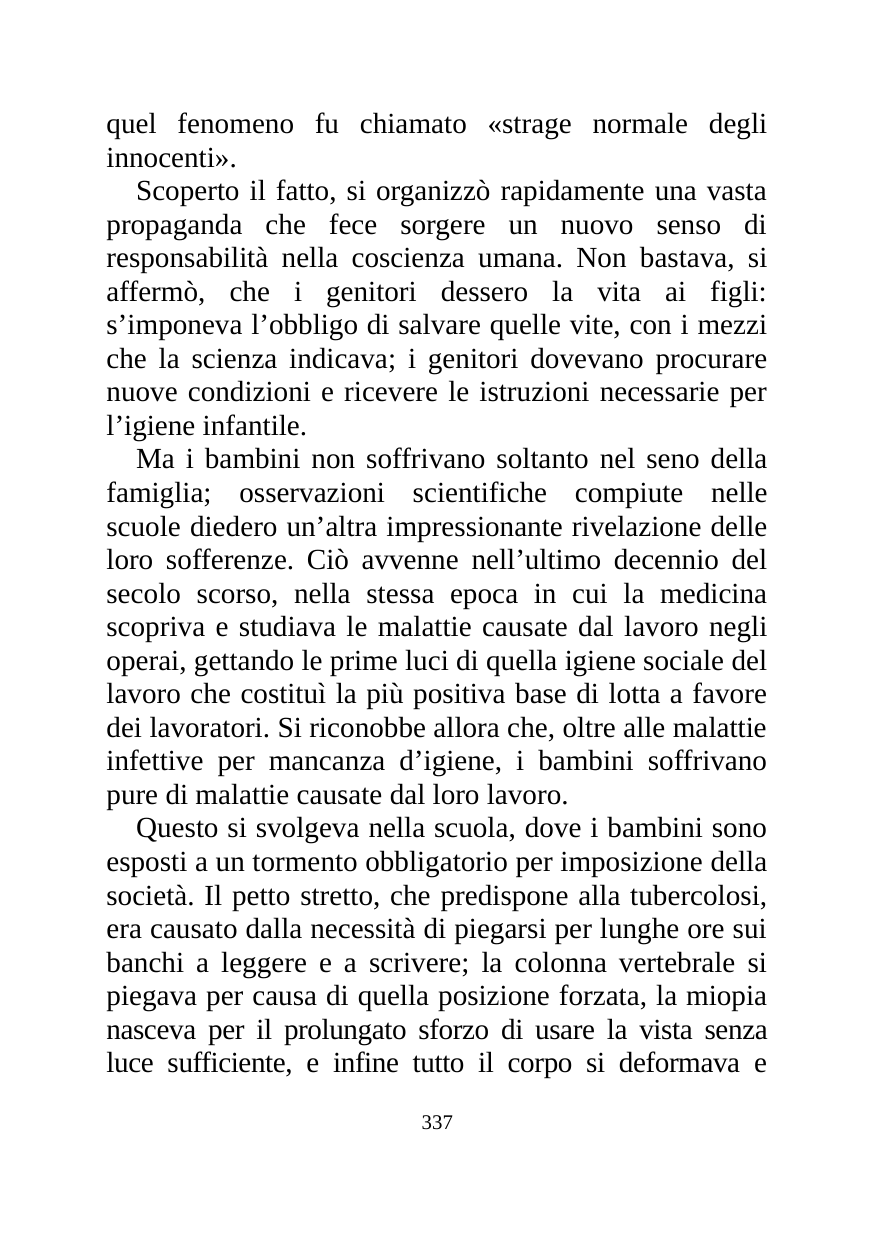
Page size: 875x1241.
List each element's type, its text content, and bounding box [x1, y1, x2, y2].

text Ma i bambini non soffrivano soltanto nel seno della famiglia; osservazioni scientifiche compiute nelle scuole diedero un’altra impressionante rivelazione delle loro sofferenze. Ciò avvenne nell’ultimo decennio del secolo scorso, nella stessa epoca in cui la medicina scopriva e studiava le malattie causate dal lavoro negli operai, gettando le prime luci di quella igiene sociale del lavoro che costituì la più positiva base di lotta a favore dei lavoratori. Si riconobbe allora che, oltre alle malattie infettive per mancanza d’igiene, i bambini soffrivano pure di malattie causate dal loro lavoro. [106, 442, 768, 811]
text quel fenomeno fu chiamato «strage normale degli innocenti». [106, 106, 768, 173]
text Scoperto il fatto, si organizzò rapidamente una vasta propaganda che fece sorgere un nuovo senso di responsabilità nella coscienza umana. Non bastava, si affermò, che i genitori dessero la vita ai figli: s’imponeva l’obbligo di salvare quelle vite, con i mezzi che la scienza indicava; i genitori dovevano procurare nuove condizioni e ricevere le istruzioni necessarie per l’igiene infantile. [106, 173, 768, 442]
text Questo si svolgeva nella scuola, dove i bambini sono esposti a un tormento obbligatorio per imposizione della società. Il petto stretto, che predispone alla tubercolosi, era causato dalla necessità di piegarsi per lunghe ore sui banchi a leggere e a scrivere; la colonna vertebrale si piegava per causa di quella posizione forzata, la miopia nasceva per il prolungato sforzo di usare la vista senza luce sufficiente, e infine tutto il corpo si deformava e [106, 811, 768, 1079]
